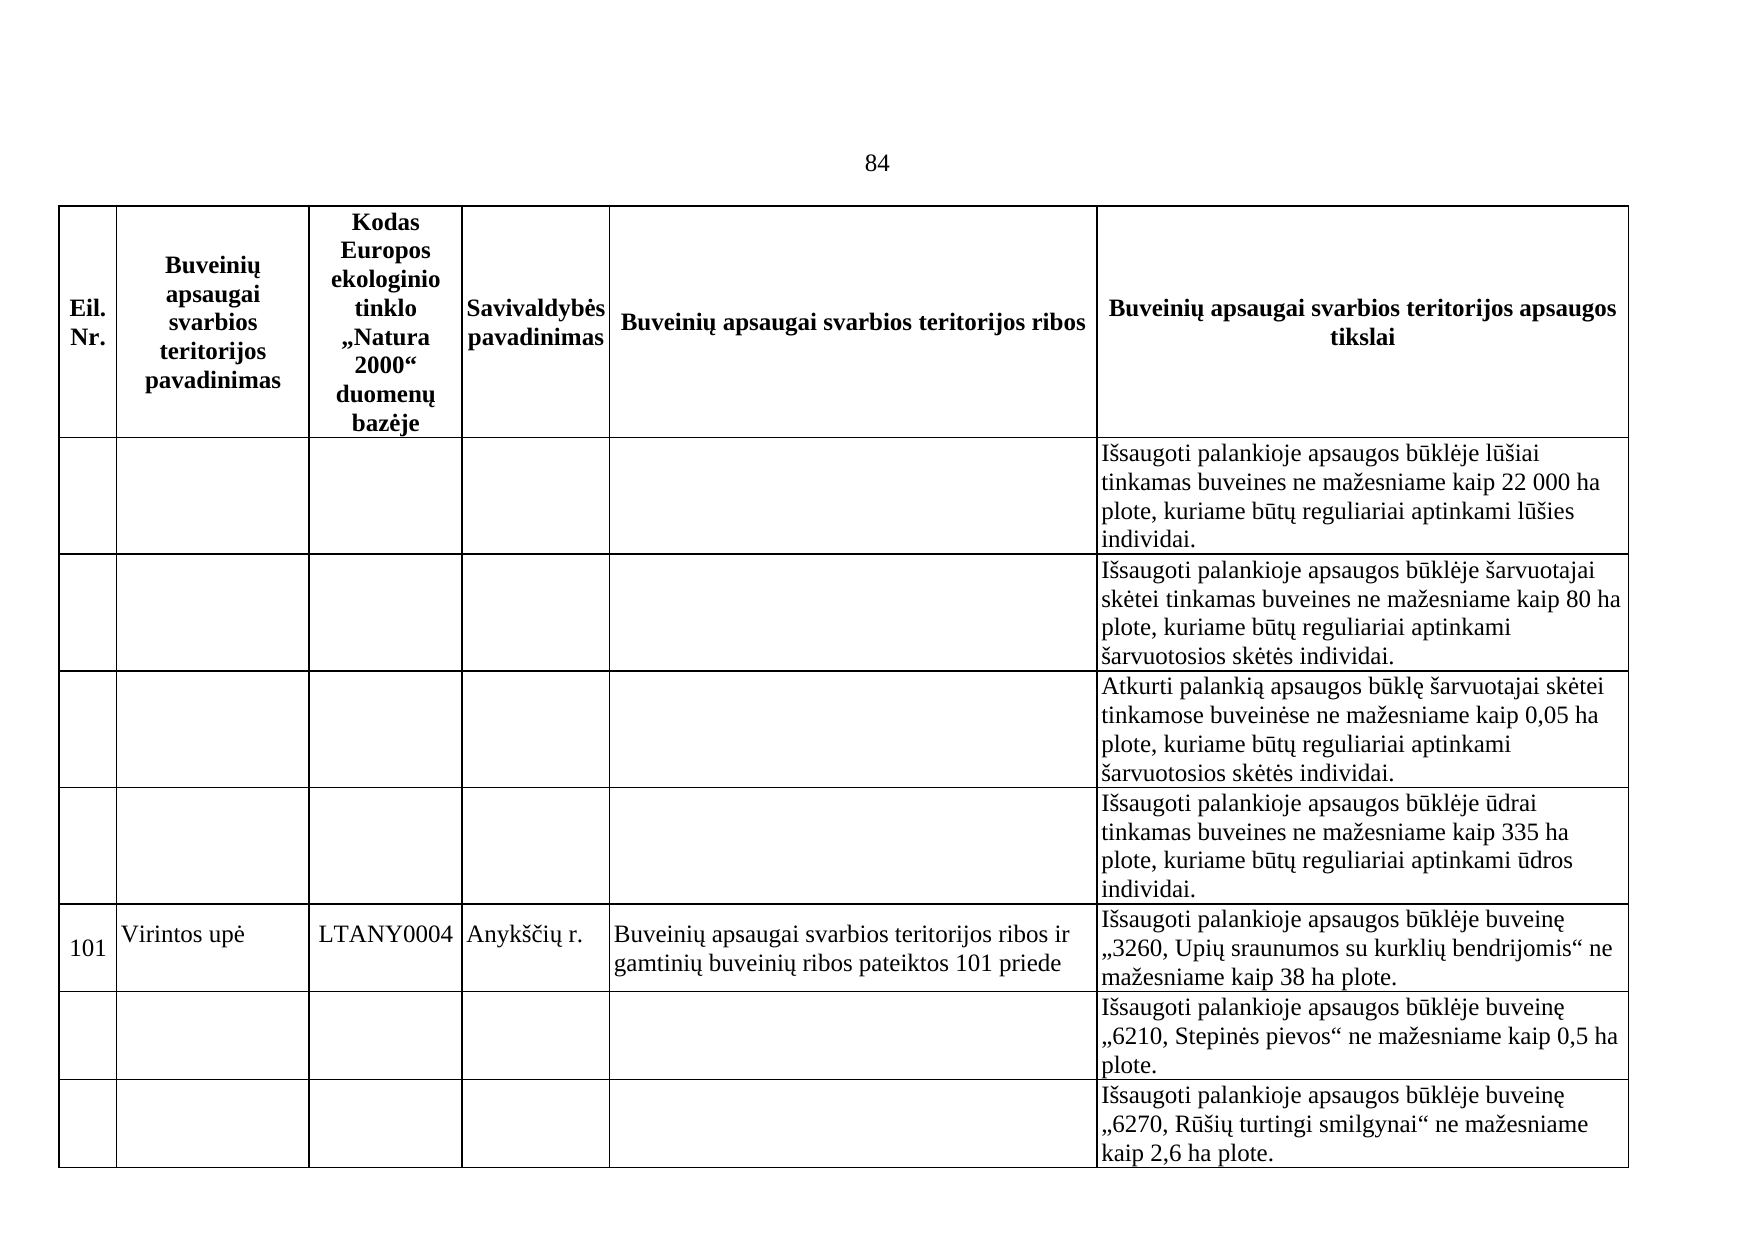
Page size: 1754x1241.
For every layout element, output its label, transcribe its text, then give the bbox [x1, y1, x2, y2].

table_cell [310, 1080, 461, 1166]
table_cell [310, 992, 461, 1079]
table_cell [463, 992, 609, 1079]
table_cell [610, 1080, 1096, 1166]
table_cell [60, 438, 116, 553]
table_header Kodas Europos ekologinio tinklo „Natura 2000“ duomenų bazėje [310, 207, 461, 437]
table_cell Buveinių apsaugai svarbios teritorijos ribos ir gamtinių buveinių ribos pateiktos 101 priede [610, 905, 1096, 991]
table_cell 101 [60, 905, 116, 991]
table_header Eil. Nr. [60, 207, 116, 437]
table_cell [463, 1080, 609, 1166]
table_cell Išsaugoti palankioje apsaugos būklėje šarvuotajai skėtei tinkamas buveines ne mažesniame kaip 80 ha plote, kuriame būtų reguliariai aptinkami šarvuotosios skėtės individai. [1098, 555, 1628, 670]
table_cell [463, 555, 609, 670]
table_cell [117, 1080, 308, 1166]
table_header Buveinių apsaugai svarbios teritorijos ribos [610, 207, 1096, 437]
table_cell [463, 438, 609, 553]
table_cell [310, 672, 461, 786]
table_cell Išsaugoti palankioje apsaugos būklėje buveinę „6270, Rūšių turtingi smilgynai“ ne mažesniame kaip 2,6 ha plote. [1098, 1080, 1628, 1166]
table_header Savivaldybės pavadinimas [463, 207, 609, 437]
table_cell [463, 672, 609, 786]
table_header Buveinių apsaugai svarbios teritorijos pavadinimas [117, 207, 308, 437]
table_cell Atkurti palankią apsaugos būklę šarvuotajai skėtei tinkamose buveinėse ne mažesniame kaip 0,05 ha plote, kuriame būtų reguliariai aptinkami šarvuotosios skėtės individai. [1098, 672, 1628, 786]
table_cell [60, 555, 116, 670]
table_cell [610, 788, 1096, 903]
table_cell [310, 438, 461, 553]
table_cell [60, 788, 116, 903]
table_cell [310, 555, 461, 670]
table_cell [117, 555, 308, 670]
table_cell Išsaugoti palankioje apsaugos būklėje lūšiai tinkamas buveines ne mažesniame kaip 22 000 ha plote, kuriame būtų reguliariai aptinkami lūšies individai. [1098, 438, 1628, 553]
table_header Buveinių apsaugai svarbios teritorijos apsaugos tikslai [1098, 207, 1628, 437]
table_cell [610, 555, 1096, 670]
table_cell [117, 992, 308, 1079]
table_cell Virintos upė [117, 905, 308, 991]
table_cell Išsaugoti palankioje apsaugos būklėje buveinę „6210, Stepinės pievos“ ne mažesniame kaip 0,5 ha plote. [1098, 992, 1628, 1079]
table_cell Anykščių r. [463, 905, 609, 991]
table_cell [117, 788, 308, 903]
table_cell [117, 672, 308, 786]
table_cell [60, 992, 116, 1079]
table_cell [60, 1080, 116, 1166]
table_cell [117, 438, 308, 553]
table_cell Išsaugoti palankioje apsaugos būklėje buveinę „3260, Upių sraunumos su kurklių bendrijomis“ ne mažesniame kaip 38 ha plote. [1098, 905, 1628, 991]
table_cell [610, 992, 1096, 1079]
table_cell Išsaugoti palankioje apsaugos būklėje ūdrai tinkamas buveines ne mažesniame kaip 335 ha plote, kuriame būtų reguliariai aptinkami ūdros individai. [1098, 788, 1628, 903]
table_cell [610, 438, 1096, 553]
table_cell [610, 672, 1096, 786]
table_cell LTANY0004 [310, 905, 461, 991]
table_cell [60, 672, 116, 786]
table_cell [463, 788, 609, 903]
table_cell [310, 788, 461, 903]
